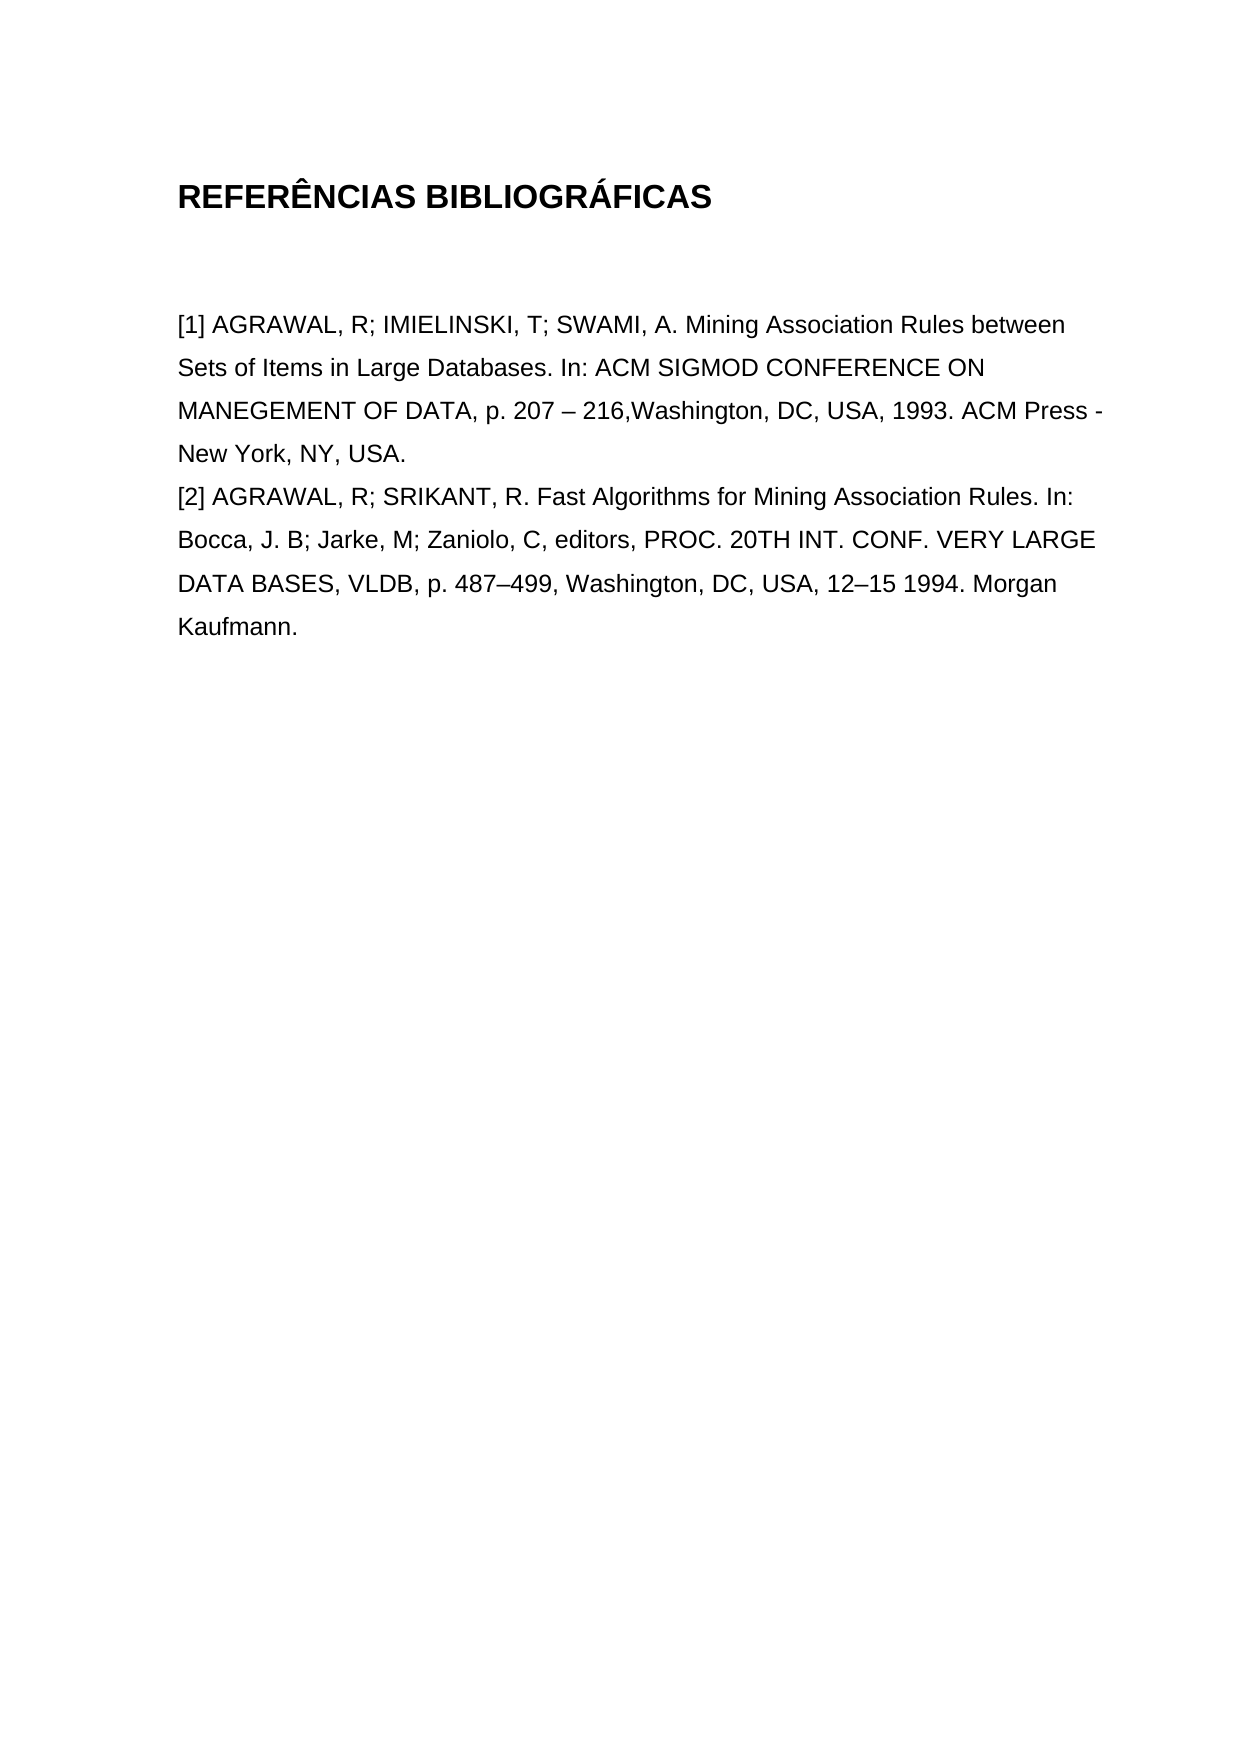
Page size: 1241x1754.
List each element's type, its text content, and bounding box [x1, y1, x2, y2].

text REFERÊNCIAS BIBLIOGRÁFICAS [177, 177, 1122, 216]
text DATA BASES, VLDB, p. 487–499, Washington, DC, USA, 12–15 1994. Morgan Kaufmann. [177, 568, 1122, 640]
text [1] AGRAWAL, R; IMIELINSKI, T; SWAMI, A. Mining Association Rules between Sets of Items in Large Databases. In: ACM SIGMOD CONFERENCE ON MANEGEMENT OF DATA, p. 207 – 216,Washington, DC, USA, 1993. ACM Press - New York, NY, USA. [177, 310, 1122, 468]
text [2] AGRAWAL, R; SRIKANT, R. Fast Algorithms for Mining Association Rules. In: [177, 482, 1122, 511]
text Bocca, J. B; Jarke, M; Zaniolo, C, editors, PROC. 20TH INT. CONF. VERY LARGE [177, 525, 1122, 554]
